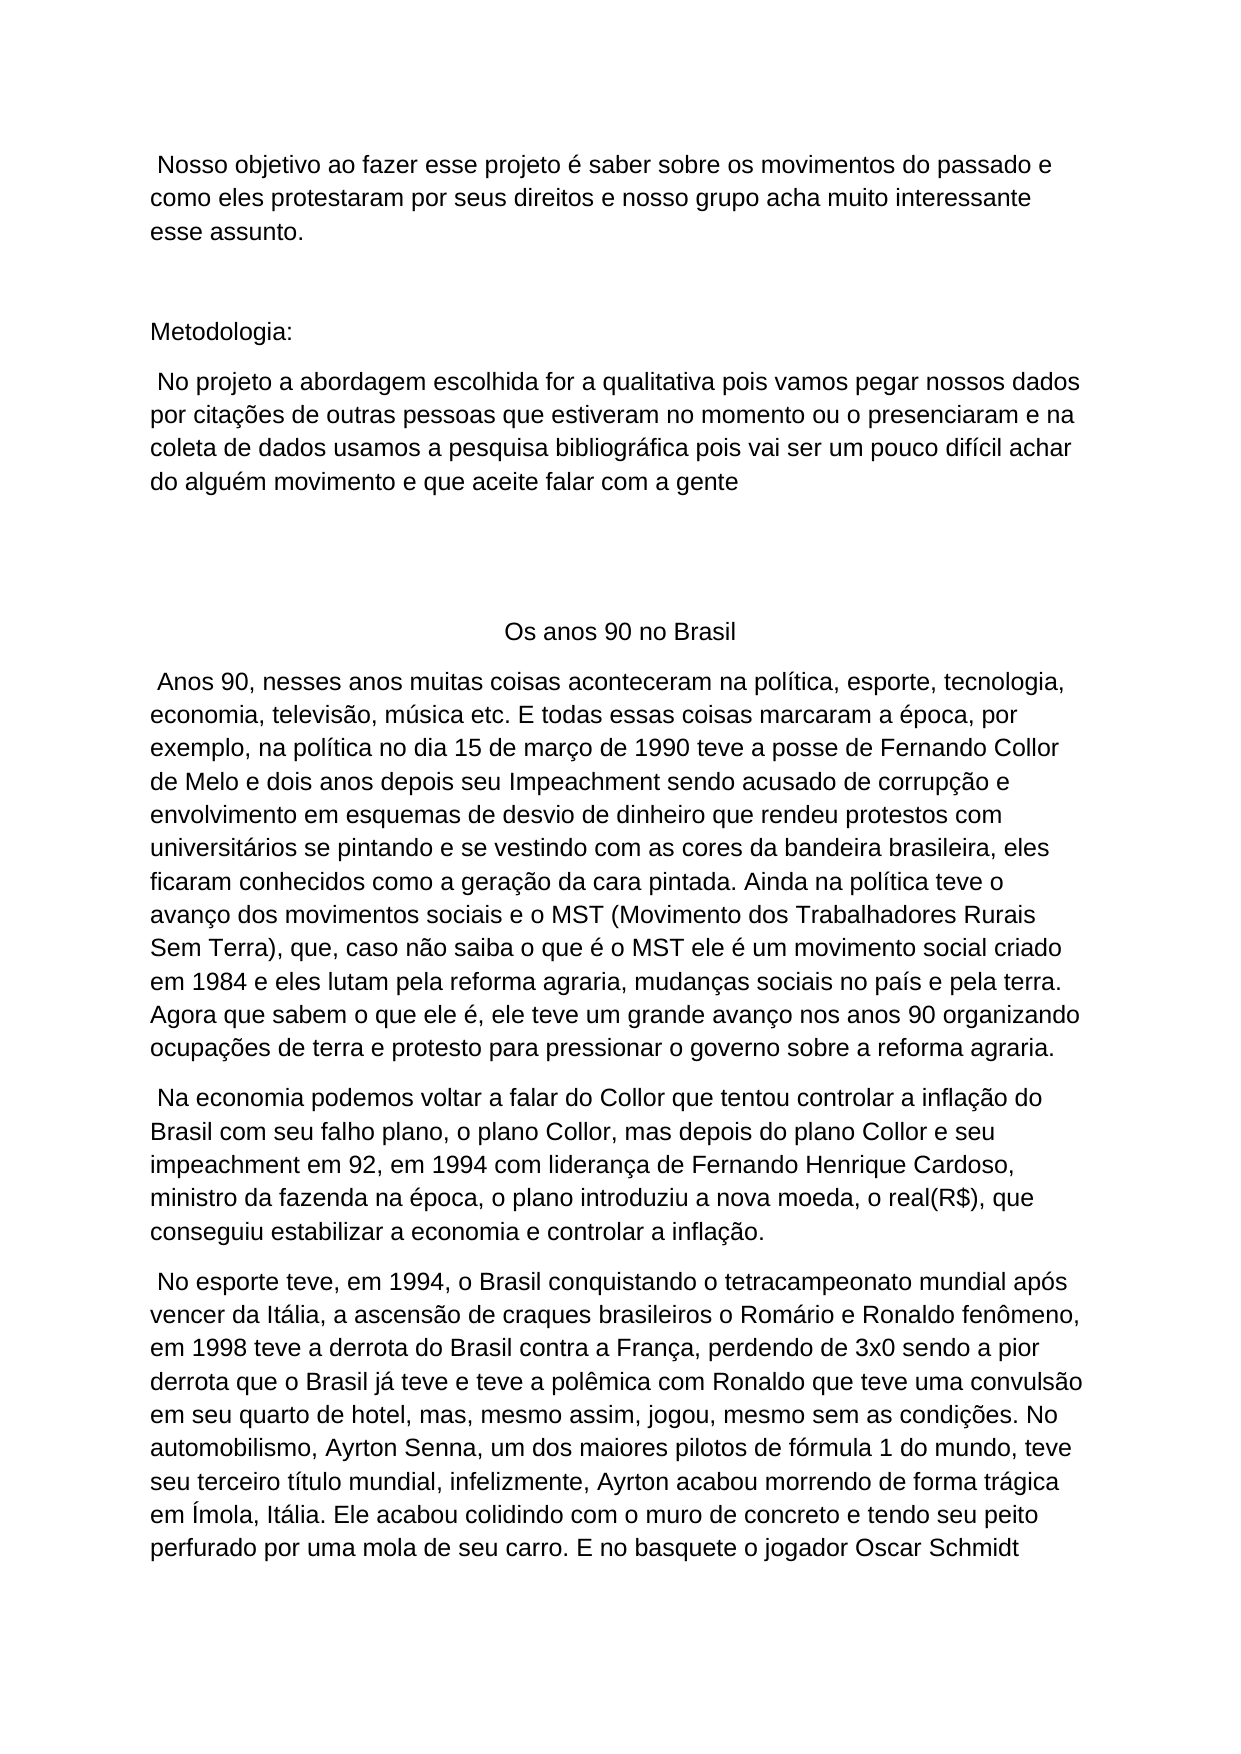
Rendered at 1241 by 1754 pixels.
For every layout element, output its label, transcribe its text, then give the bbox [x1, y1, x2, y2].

text No projeto a abordagem escolhida for a qualitativa pois vamos pegar nossos dados por citações de outras pessoas que estiveram no momento ou o presenciaram e na coleta de dados usamos a pesquisa bibliográfica pois vai ser um pouco difícil achar do alguém movimento e que aceite falar com a gente [150, 367, 1090, 495]
text No esporte teve, em 1994, o Brasil conquistando o tetracampeonato mundial após vencer da Itália, a ascensão de craques brasileiros o Romário e Ronaldo fenômeno, em 1998 teve a derrota do Brasil contra a França, perdendo de 3x0 sendo a pior derrota que o Brasil já teve e teve a polêmica com Ronaldo que teve uma convulsão em seu quarto de hotel, mas, mesmo assim, jogou, mesmo sem as condições. No automobilismo, Ayrton Senna, um dos maiores pilotos de fórmula 1 do mundo, teve seu terceiro título mundial, infelizmente, Ayrton acabou morrendo de forma trágica em Ímola, Itália. Ele acabou colidindo com o muro de concreto e tendo seu peito perfurado por uma mola de seu carro. E no basquete o jogador Oscar Schmidt [150, 1267, 1090, 1562]
text Os anos 90 no Brasil [150, 617, 1090, 645]
text Na economia podemos voltar a falar do Collor que tentou controlar a inflação do Brasil com seu falho plano, o plano Collor, mas depois do plano Collor e seu impeachment em 92, em 1994 com liderança de Fernando Henrique Cardoso, ministro da fazenda na época, o plano introduziu a nova moeda, o real(R$), que conseguiu estabilizar a economia e controlar a inflação. [150, 1083, 1090, 1245]
text Nosso objetivo ao fazer esse projeto é saber sobre os movimentos do passado e como eles protestaram por seus direitos e nosso grupo acha muito interessante esse assunto. [150, 150, 1090, 245]
text Anos 90, nesses anos muitas coisas aconteceram na política, esporte, tecnologia, economia, televisão, música etc. E todas essas coisas marcaram a época, por exemplo, na política no dia 15 de março de 1990 teve a posse de Fernando Collor de Melo e dois anos depois seu Impeachment sendo acusado de corrupção e envolvimento em esquemas de desvio de dinheiro que rendeu protestos com universitários se pintando e se vestindo com as cores da bandeira brasileira, eles ficaram conhecidos como a geração da cara pintada. Ainda na política teve o avanço dos movimentos sociais e o MST (Movimento dos Trabalhadores Rurais Sem Terra), que, caso não saiba o que é o MST ele é um movimento social criado em 1984 e eles lutam pela reforma agraria, mudanças sociais no país e pela terra. Agora que sabem o que ele é, ele teve um grande avanço nos anos 90 organizando ocupações de terra e protesto para pressionar o governo sobre a reforma agraria. [150, 667, 1090, 1062]
text Metodologia: [150, 317, 1090, 345]
